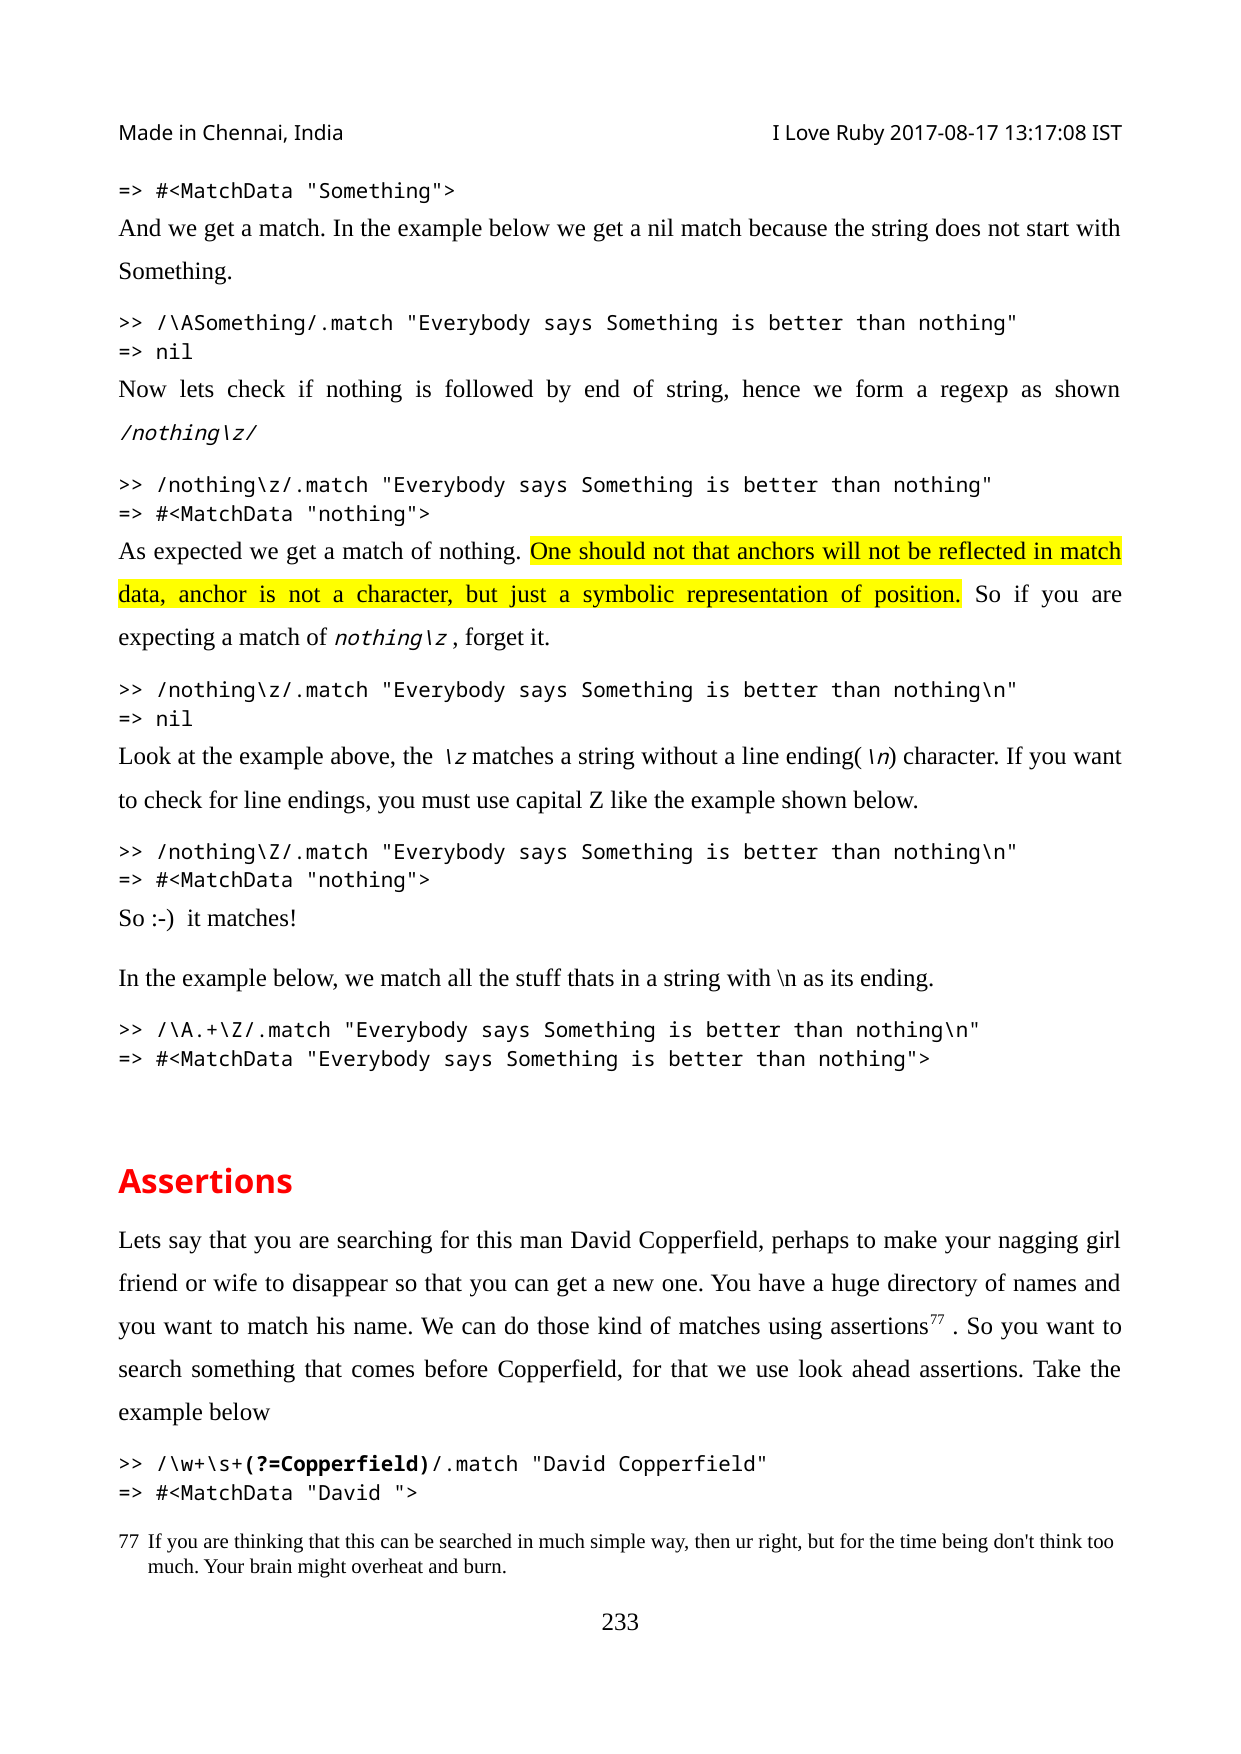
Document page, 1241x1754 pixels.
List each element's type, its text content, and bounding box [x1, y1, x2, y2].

text >> /\ASomething/.match "Everybody says Something is better than nothing" [118, 308, 1122, 337]
text => nil [118, 337, 1122, 365]
text >> /nothing\z/.match "Everybody says Something is better than nothing\n" [118, 675, 1122, 704]
text As expected we get a match of nothing. One should not that anchors will not be reflected in match data, anchor is not a character, but just a symbolic representation of position. So if you are expecting a match of nothing\z , forget it. [118, 536, 1122, 652]
text => #<MatchData "nothing"> [118, 865, 1122, 894]
text And we get a match. In the example below we get a nil match because the string does not start with Something. [118, 213, 1122, 285]
text So :-) it matches! [118, 903, 1122, 931]
text => #<MatchData "Something"> [118, 176, 1122, 204]
text >> /\w+\s+(?=Copperfield)/.match "David Copperfield" [118, 1449, 1122, 1478]
text => nil [118, 704, 1122, 732]
text => #<MatchData "Everybody says Something is better than nothing"> [118, 1044, 1122, 1072]
text Now lets check if nothing is followed by end of string, hence we form a regexp as shown /nothing\z/ [118, 374, 1122, 447]
text Lets say that you are searching for this man David Copperfield, perhaps to make your nagging girl friend or wife to disappear so that you can get a new one. You have a huge directory of names and you want to match his name. We can do those kind of matches using assertions . So you want to search something that comes before Copperfield, for that we use look ahead assertions. Take the example below [118, 1225, 1122, 1426]
subtitle Assertions [118, 1158, 1122, 1203]
text >> /nothing\z/.match "Everybody says Something is better than nothing" [118, 470, 1122, 499]
text => #<MatchData "nothing"> [118, 499, 1122, 527]
text >> /\A.+\Z/.match "Everybody says Something is better than nothing\n" [118, 1015, 1122, 1044]
text >> /nothing\Z/.match "Everybody says Something is better than nothing\n" [118, 837, 1122, 865]
text => #<MatchData "David "> [118, 1478, 1122, 1506]
text If you are thinking that this can be searched in much simple way, then ur right, but for the time being don't think too much. Your brain might overheat and burn. [118, 1529, 1122, 1578]
text In the example below, we match all the stuff thats in a string with \n as its ending. [118, 963, 1122, 992]
text Look at the example above, the \z matches a string without a line ending(\n) character. If you want to check for line endings, you must use capital Z like the example shown below. [118, 741, 1122, 814]
